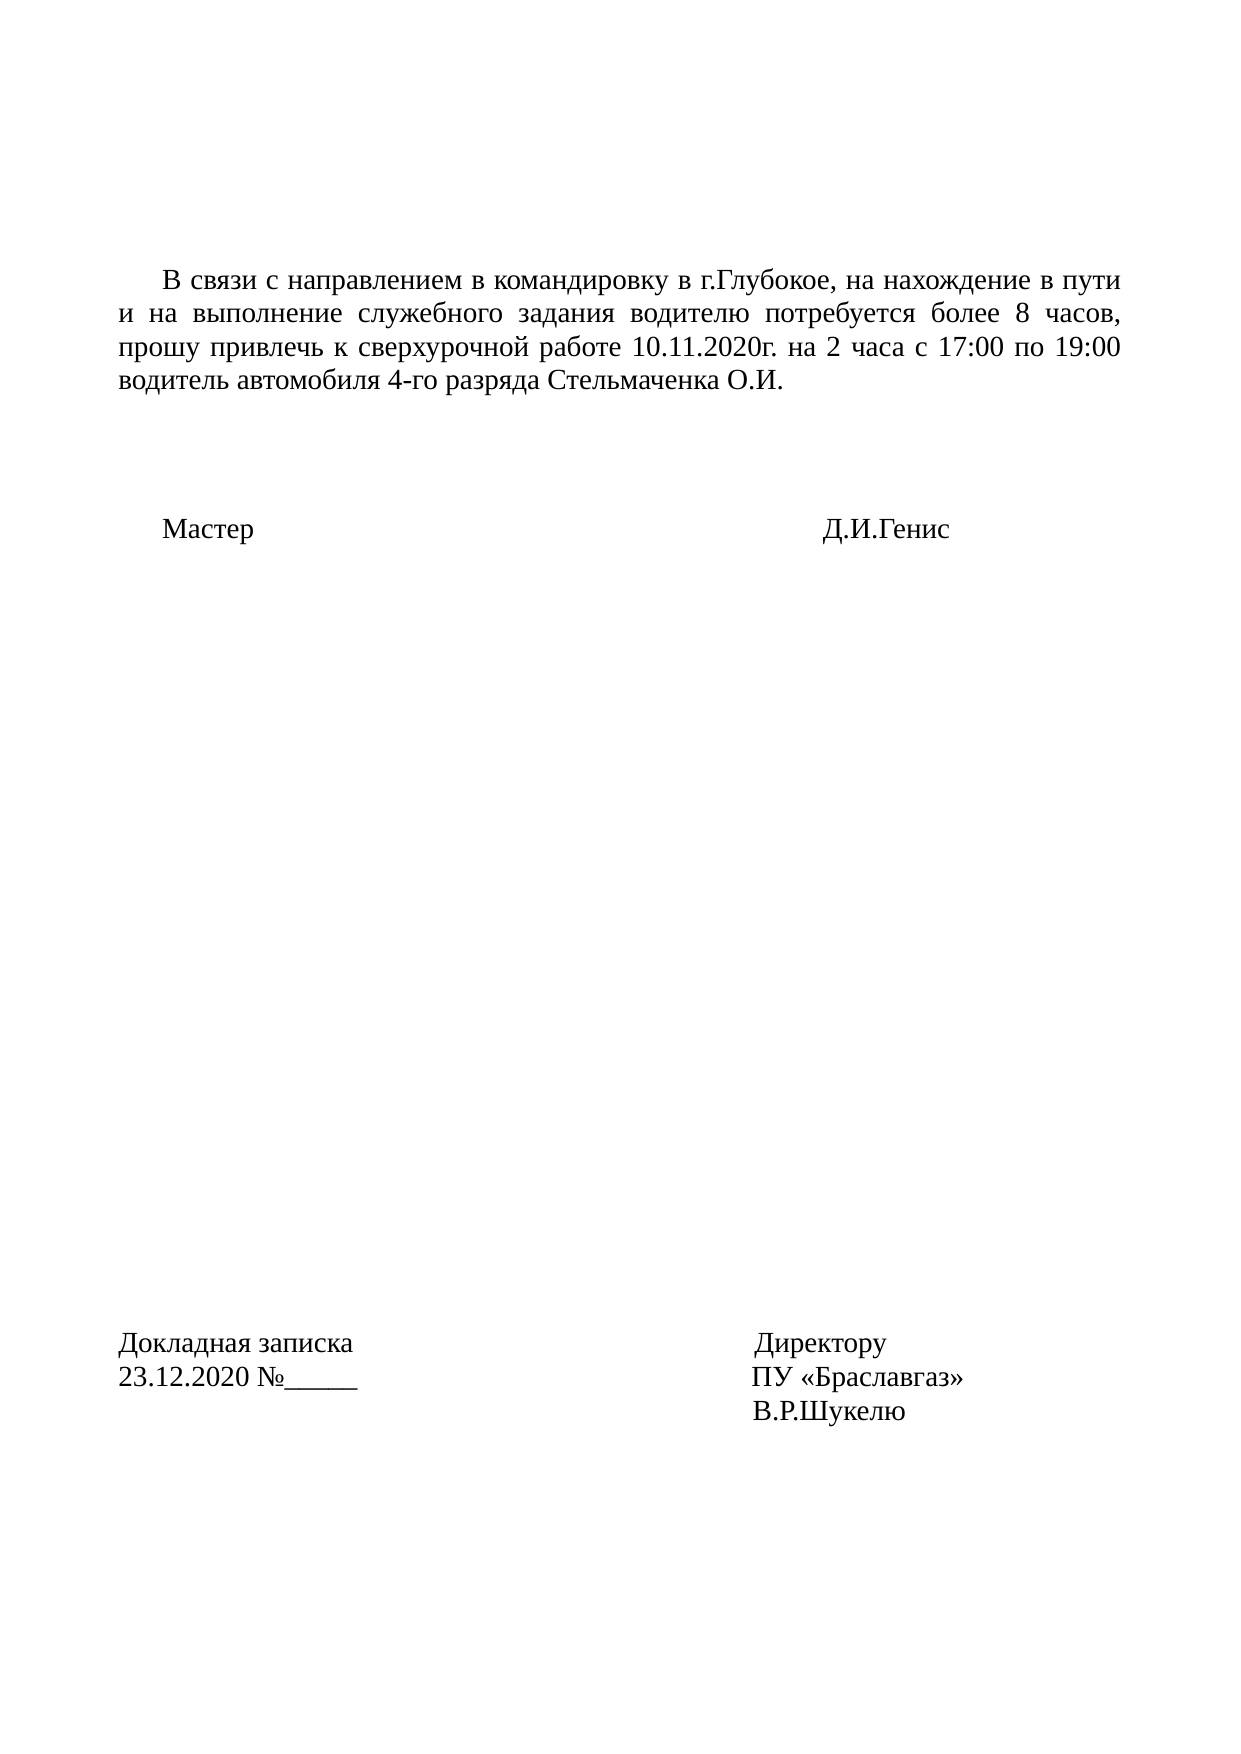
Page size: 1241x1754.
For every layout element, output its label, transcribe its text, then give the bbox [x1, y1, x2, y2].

text 23.12.2020 №_____ ПУ «Браславгаз» [118, 1359, 1122, 1393]
text Мастер Д.И.Генис [118, 511, 1122, 544]
text В связи с направлением в командировку в г.Глубокое, на нахождение в пути и на выполнение служебного задания водителю потребуется более 8 часов, прошу привлечь к сверхурочной работе 10.11.2020г. на 2 часа с 17:00 по 19:00 водитель автомобиля 4-го разряда Стельмаченка О.И. [118, 262, 1122, 396]
text В.Р.Шукелю [118, 1393, 1122, 1426]
text Докладная записка Директору [118, 1326, 1122, 1359]
